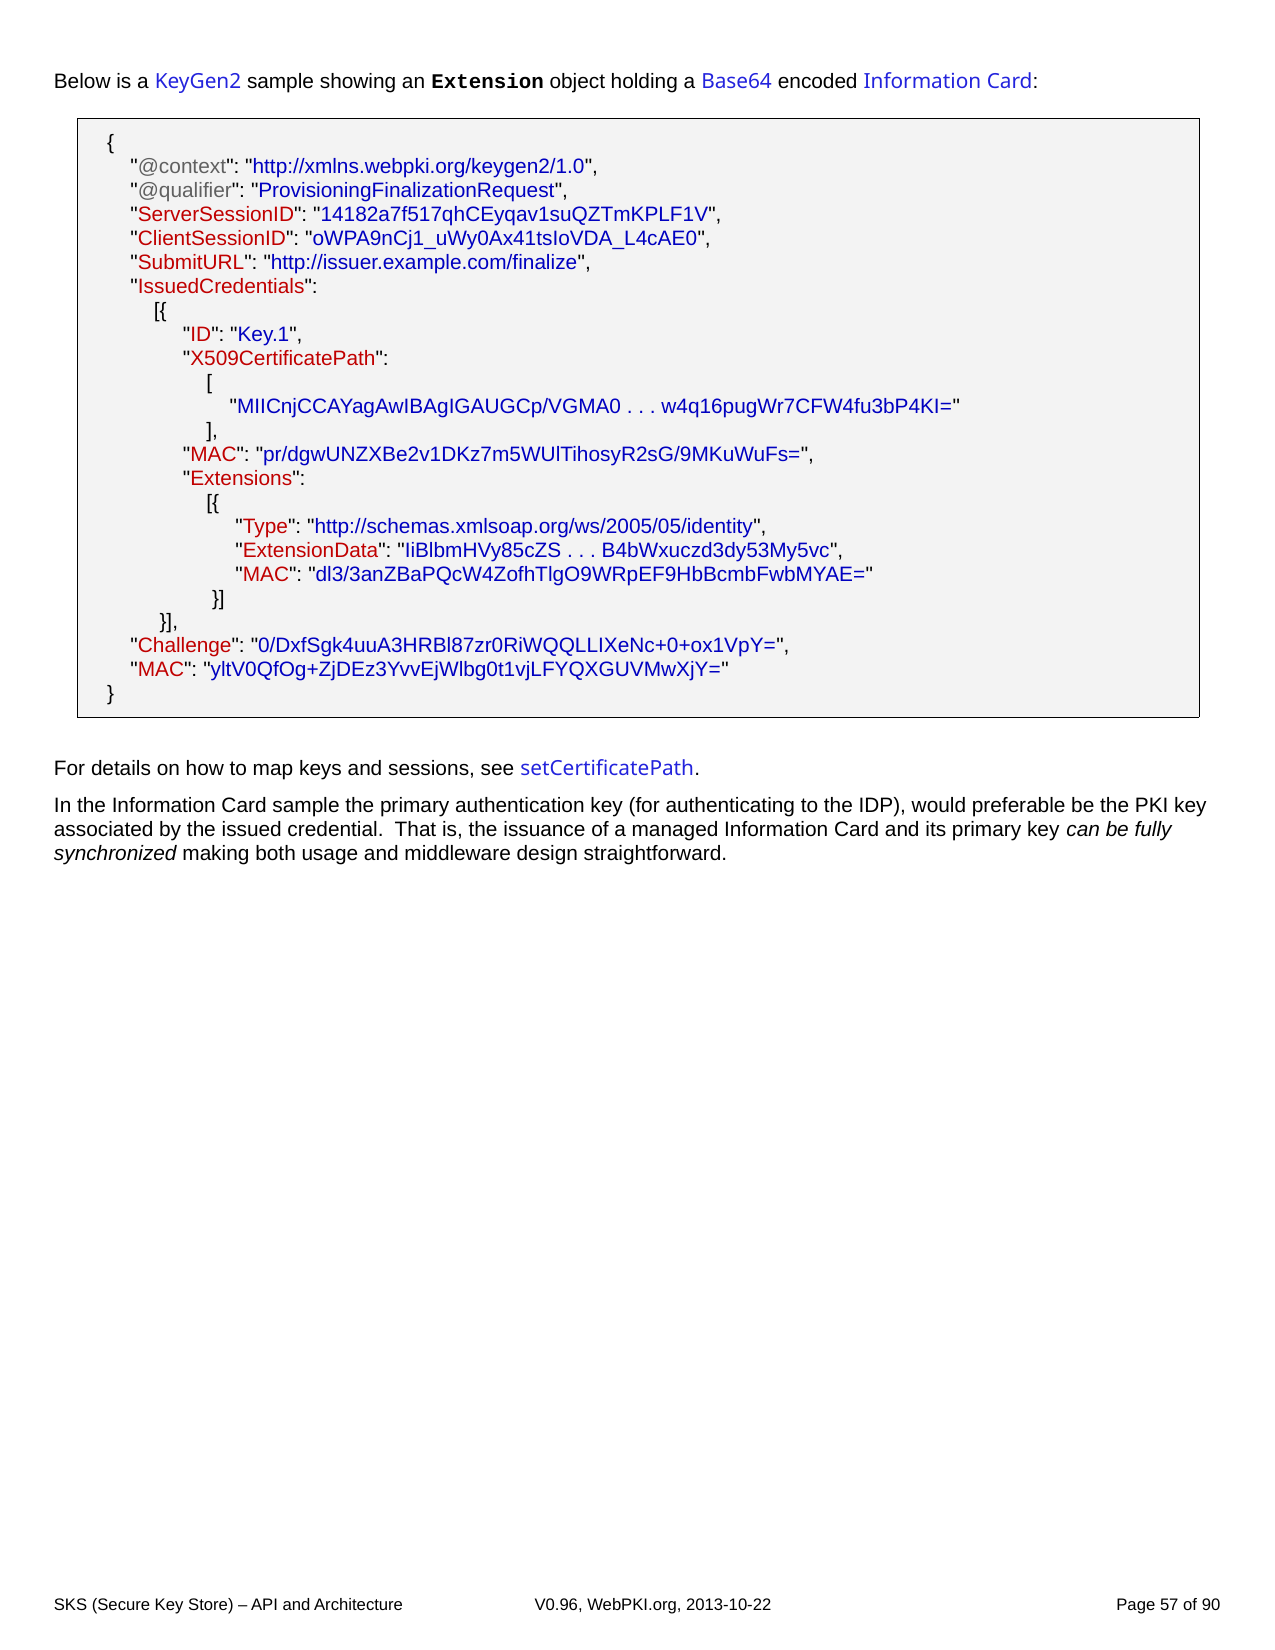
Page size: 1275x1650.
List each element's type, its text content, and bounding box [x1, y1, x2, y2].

text In the Information Card sample the primary authentication key (for authenticating to the IDP), would preferable be the PKI key associated by the issued credential. That is, the issuance of a managed Information Card and its primary key can be fully synchronized making both usage and middleware design straightforward. [54, 793, 1221, 865]
text Below is a KeyGen2 sample showing an Extension object holding a Base64 encoded Information Card: [54, 66, 1221, 118]
text For details on how to map keys and sessions, see setCertificatePath. [54, 753, 1221, 781]
table_header { "@context": "http://xmlns.webpki.org/keygen2/1.0", "@qualifier": "ProvisioningFinalizationRequest", "ServerSessionID": "14182a7f517qhCEyqav1suQZTmKPLF1V", "ClientSessionID": "oWPA9nCj1_uWy0Ax41tsIoVDA_L4cAE0", "SubmitURL": "http://issuer.example.com/finalize", "IssuedCredentials": [{ "ID": "Key.1", "X509CertificatePath": [ "MIICnjCCAYagAwIBAgIGAUGCp/VGMA0 . . . w4q16pugWr7CFW4fu3bP4KI=" ], "MAC": "pr/dgwUNZXBe2v1DKz7m5WUlTihosyR2sG/9MKuWuFs=", "Extensions": [{ "Type": "http://schemas.xmlsoap.org/ws/2005/05/identity", "ExtensionData": "IiBlbmHVy85cZS . . . B4bWxuczd3dy53My5vc", "MAC": "dl3/3anZBaPQcW4ZofhTlgO9WRpEF9HbBcmbFwbMYAE=" }] }], "Challenge": "0/DxfSgk4uuA3HRBl87zr0RiWQQLLIXeNc+0+ox1VpY=", "MAC": "yltV0QfOg+ZjDEz3YvvEjWlbg0t1vjLFYQXGUVMwXjY=" } [78, 119, 1199, 717]
